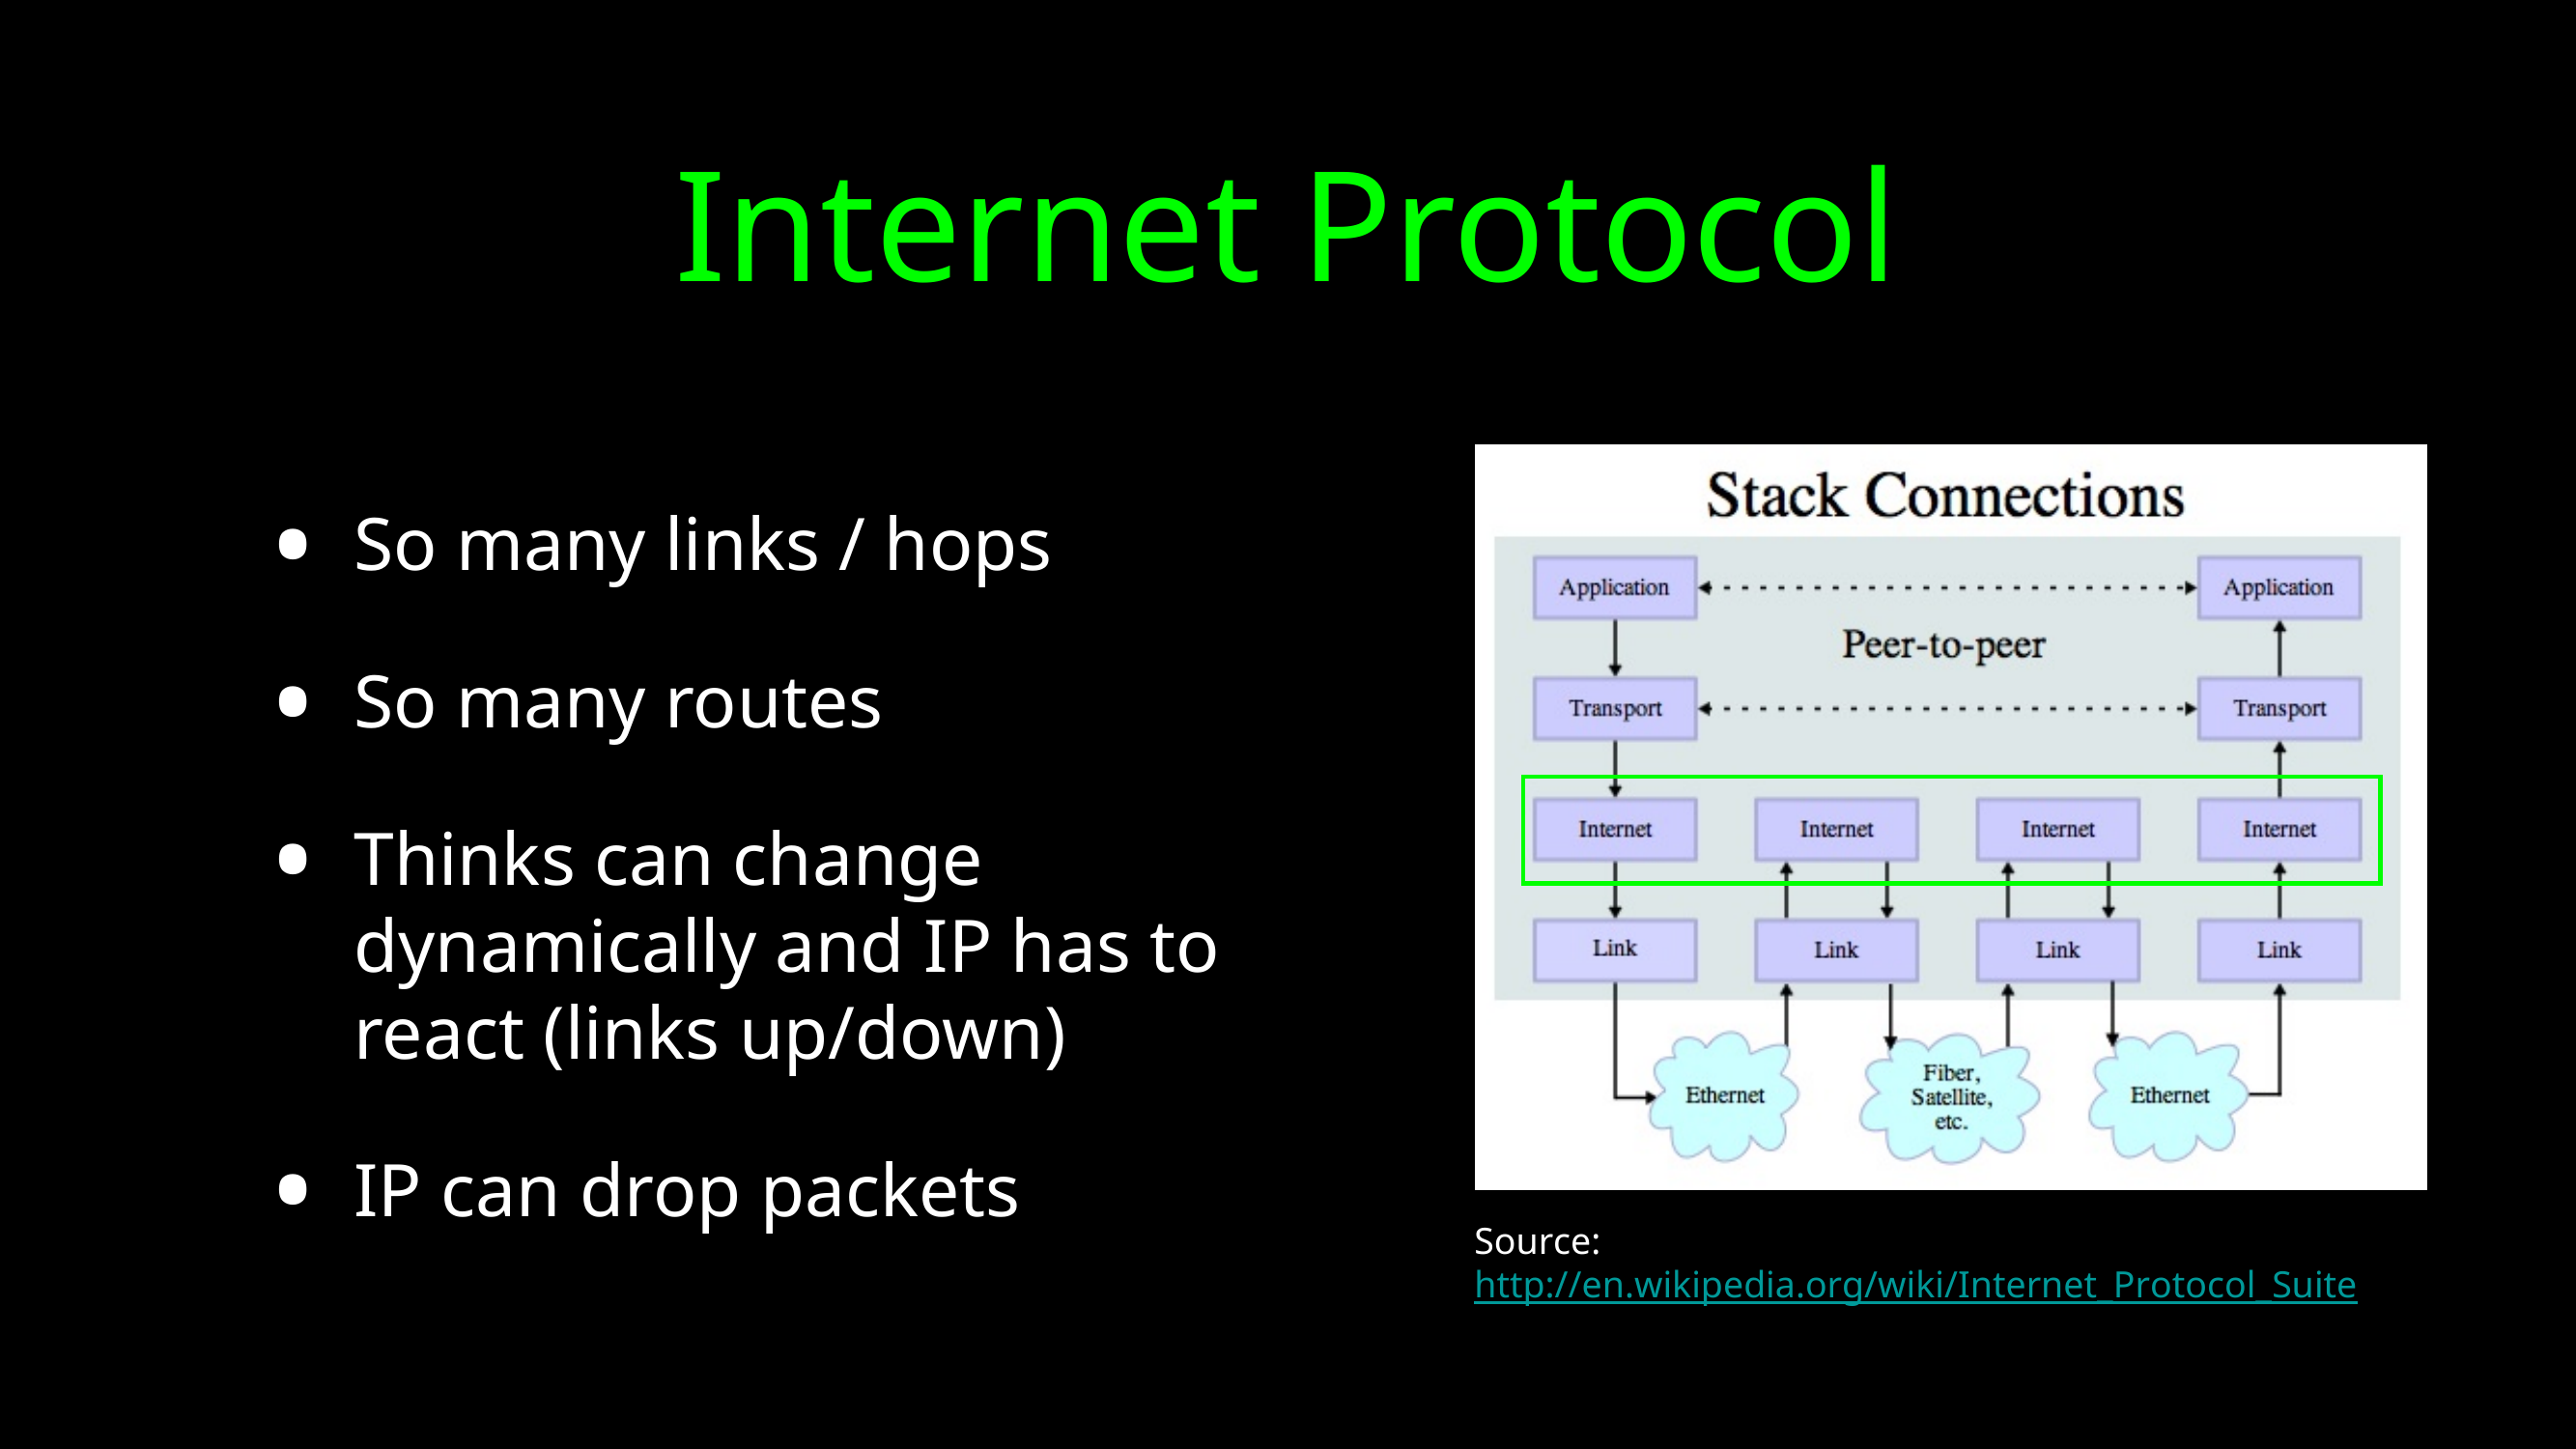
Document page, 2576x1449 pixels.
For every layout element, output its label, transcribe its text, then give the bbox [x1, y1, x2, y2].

picture [1475, 444, 2427, 1190]
title Internet Protocol [183, 38, 2392, 403]
list So many links / hops So many routes Thinks can change dynamically and IP has to react (links up/down) IP can drop packets [183, 412, 1335, 1317]
text_box Source: http://en.wikipedia.org/wiki/Internet_Protocol_Suite [1474, 1198, 2402, 1332]
